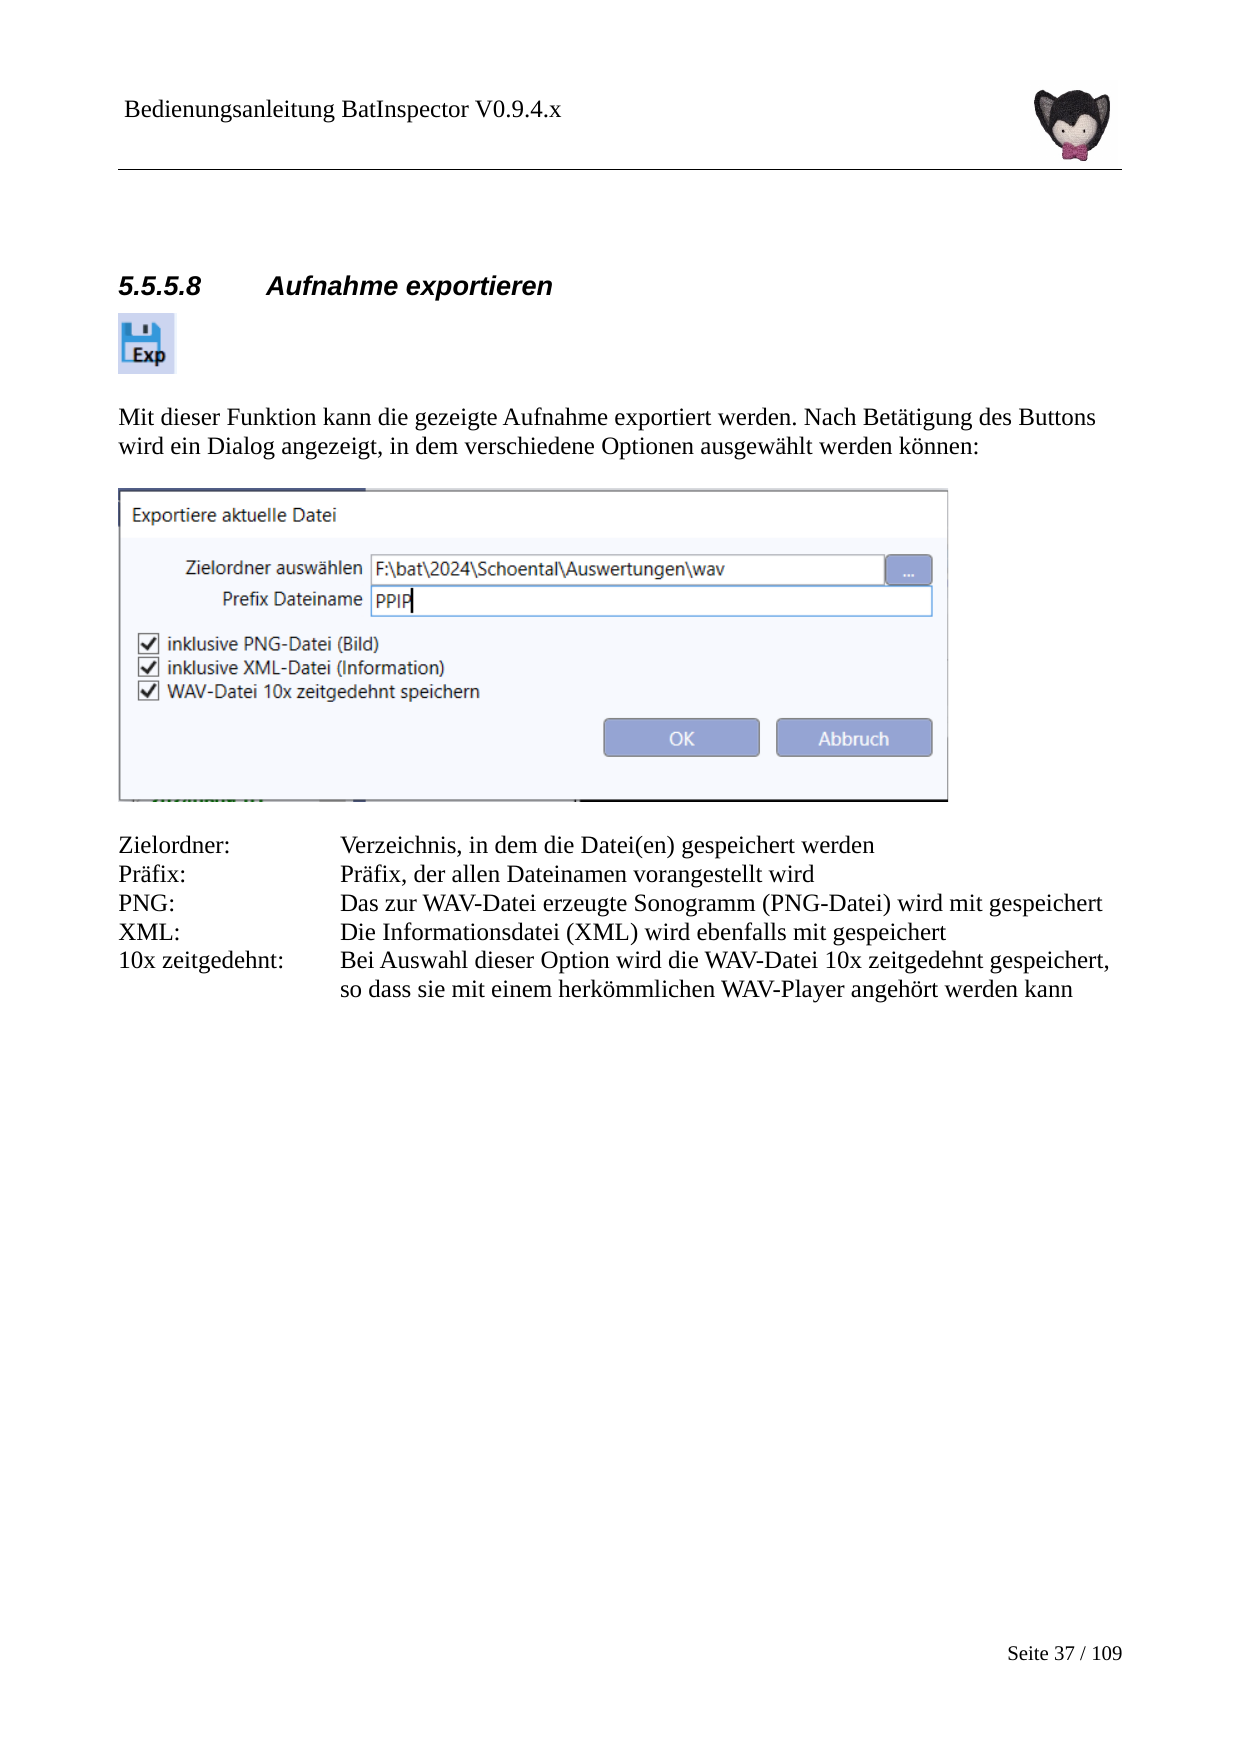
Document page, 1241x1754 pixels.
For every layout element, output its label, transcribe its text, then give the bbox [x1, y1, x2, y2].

text Mit dieser Funktion kann die gezeigte Aufnahme exportiert werden. Nach Betätigung des Buttons wird ein Dialog angezeigt, in dem verschiedene Optionen ausgewählt werden können: [118, 402, 1122, 459]
text 10x zeitgedehnt: Bei Auswahl dieser Option wird die WAV-Datei 10x zeitgedehnt gespeichert, so dass sie mit einem herkömmlichen WAV-Player angehört werden kann [118, 946, 1122, 1003]
text Zielordner: Verzeichnis, in dem die Datei(en) gespeichert werden [118, 831, 1122, 859]
text Präfix: Präfix, der allen Dateinamen vorangestellt wird [118, 859, 1122, 888]
picture [118, 313, 177, 374]
text PNG: Das zur WAV-Datei erzeugte Sonogramm (PNG-Datei) wird mit gespeichert [118, 888, 1122, 917]
text XML: Die Informationsdatei (XML) wird ebenfalls mit gespeichert [118, 917, 1122, 946]
picture [118, 488, 949, 802]
subtitle Aufnahme exportieren [118, 269, 1122, 301]
picture [1030, 80, 1119, 169]
